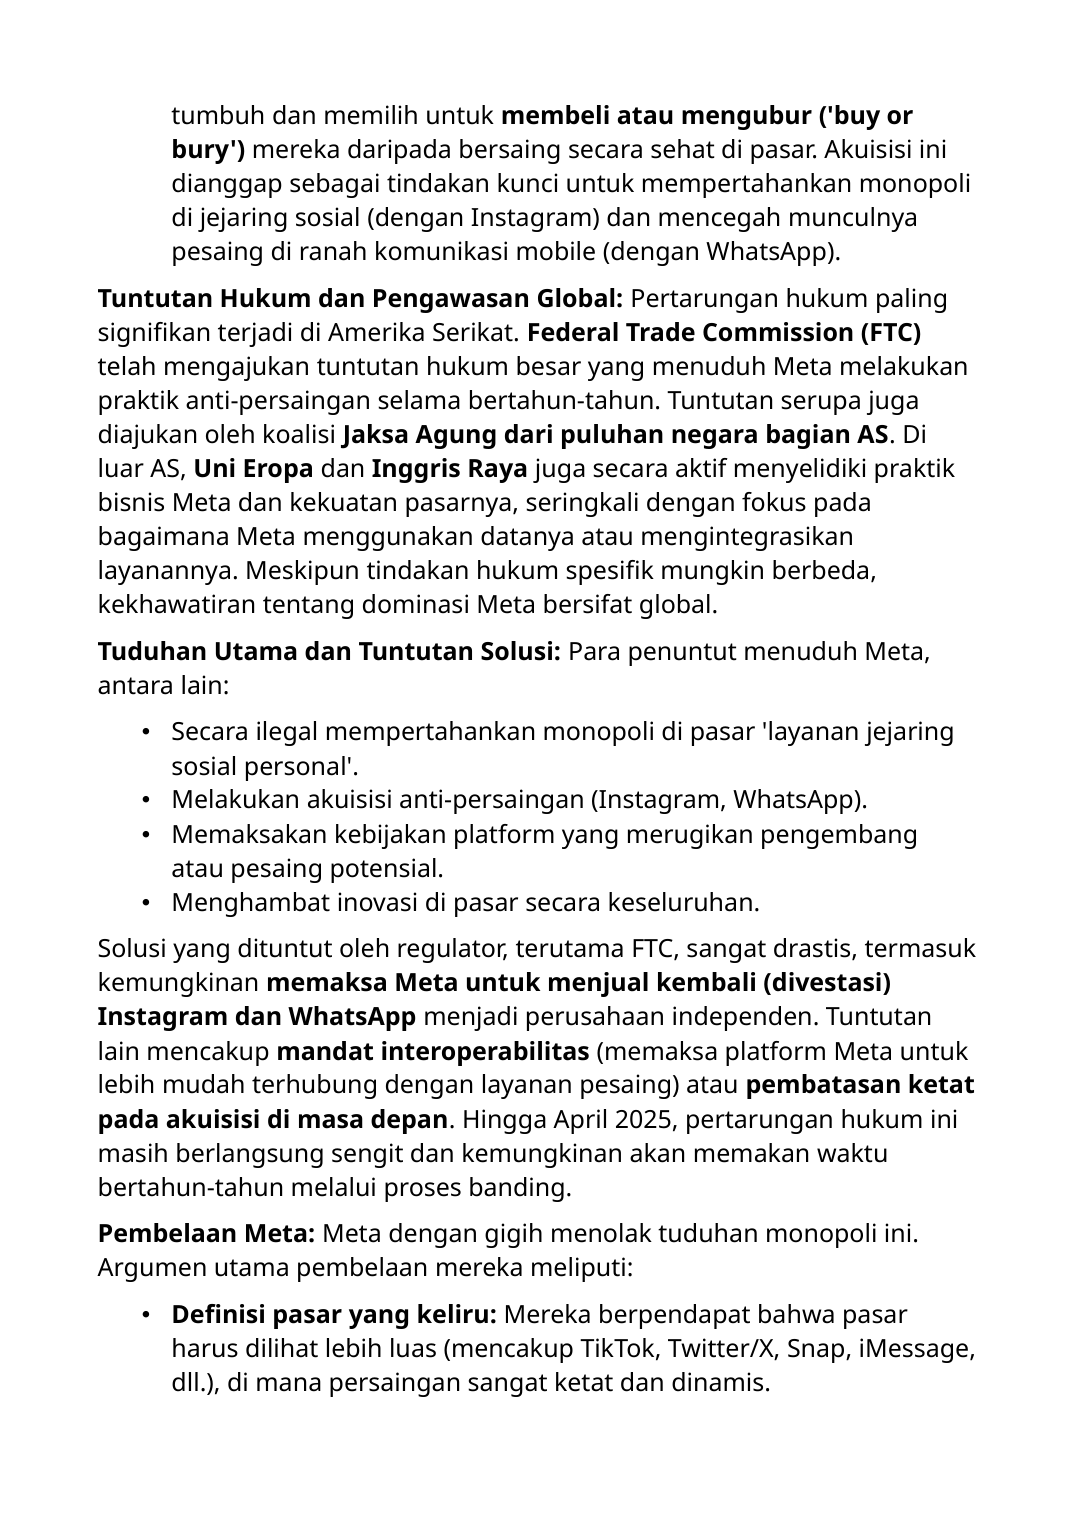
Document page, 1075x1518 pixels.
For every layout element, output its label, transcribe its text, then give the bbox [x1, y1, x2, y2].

list tumbuh dan memilih untuk membeli atau mengubur ('buy or bury') mereka daripada bersaing secara sehat di pasar. Akuisisi ini dianggap sebagai tindakan kunci untuk mempertahankan monopoli di jejaring sosial (dengan Instagram) dan mencegah munculnya pesaing di ranah komunikasi mobile (dengan WhatsApp). [142, 97, 977, 268]
list Secara ilegal mempertahankan monopoli di pasar 'layanan jejaring sosial personal'. [142, 714, 977, 782]
text Pembelaan Meta: Meta dengan gigih menolak tuduhan monopoli ini. Argumen utama pembelaan mereka meliputi: [97, 1216, 977, 1284]
text Tuduhan Utama dan Tuntutan Solusi: Para penuntut menuduh Meta, antara lain: [97, 633, 977, 702]
text Solusi yang dituntut oleh regulator, terutama FTC, sangat drastis, termasuk kemungkinan memaksa Meta untuk menjual kembali (divestasi) Instagram dan WhatsApp menjadi perusahaan independen. Tuntutan lain mencakup mandat interoperabilitas (memaksa platform Meta untuk lebih mudah terhubung dengan layanan pesaing) atau pembatasan ketat pada akuisisi di masa depan. Hingga April 2025, pertarungan hukum ini masih berlangsung sengit dan kemungkinan akan memakan waktu bertahun-tahun melalui proses banding. [97, 931, 977, 1203]
list Melakukan akuisisi anti-persaingan (Instagram, WhatsApp). [142, 782, 977, 816]
list Definisi pasar yang keliru: Mereka berpendapat bahwa pasar harus dilihat lebih luas (mencakup TikTok, Twitter/X, Snap, iMessage, dll.), di mana persaingan sangat ketat dan dinamis. [142, 1297, 977, 1399]
text Tuntutan Hukum dan Pengawasan Global: Pertarungan hukum paling signifikan terjadi di Amerika Serikat. Federal Trade Commission (FTC) telah mengajukan tuntutan hukum besar yang menuduh Meta melakukan praktik anti-persaingan selama bertahun-tahun. Tuntutan serupa juga diajukan oleh koalisi Jaksa Agung dari puluhan negara bagian AS. Di luar AS, Uni Eropa dan Inggris Raya juga secara aktif menyelidiki praktik bisnis Meta dan kekuatan pasarnya, seringkali dengan fokus pada bagaimana Meta menggunakan datanya atau mengintegrasikan layanannya. Meskipun tindakan hukum spesifik mungkin berbeda, kekhawatiran tentang dominasi Meta bersifat global. [97, 280, 977, 621]
list Menghambat inovasi di pasar secara keseluruhan. [142, 884, 977, 918]
list Memaksakan kebijakan platform yang merugikan pengembang atau pesaing potensial. [142, 816, 977, 884]
